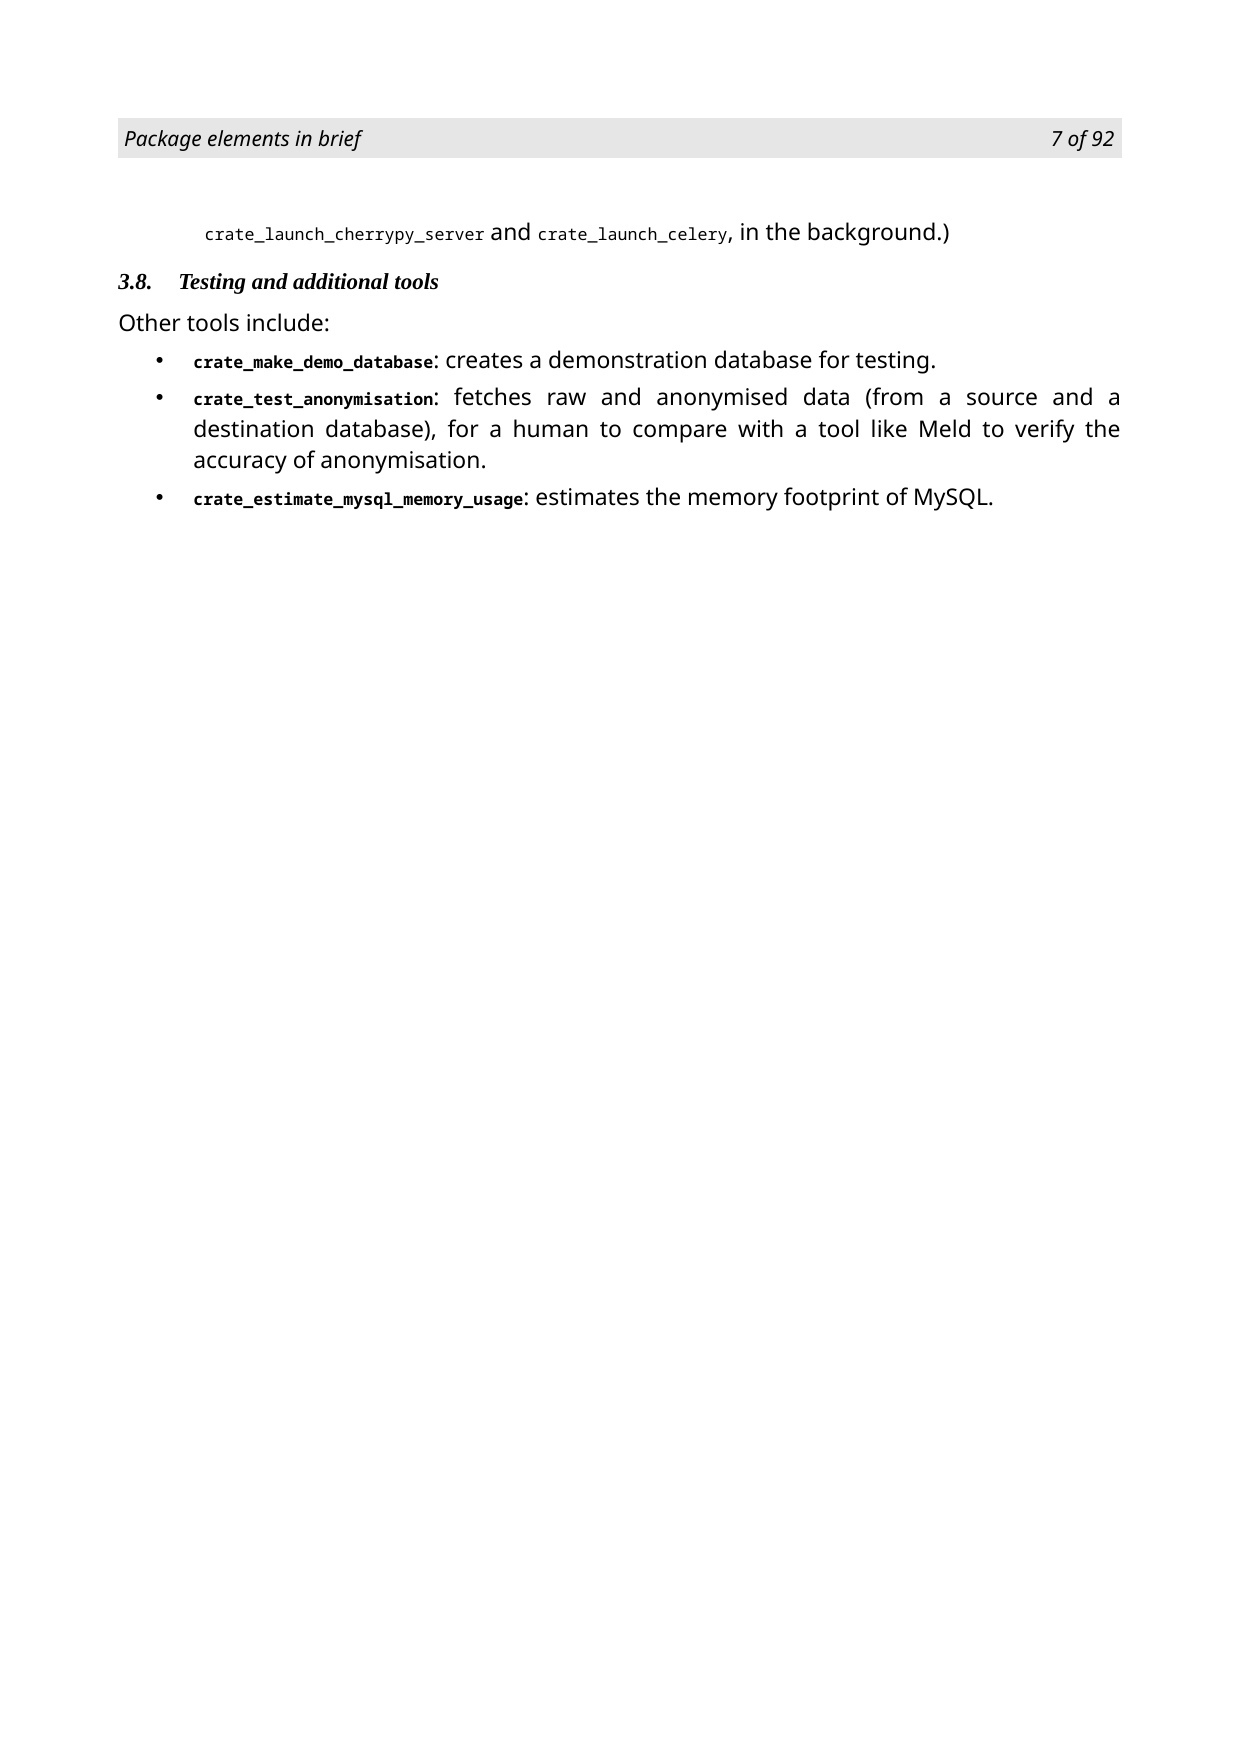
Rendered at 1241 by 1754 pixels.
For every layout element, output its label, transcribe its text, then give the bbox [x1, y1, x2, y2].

text Other tools include: [118, 307, 1122, 338]
subtitle Testing and additional tools [118, 268, 1122, 294]
list crate_launch_cherrypy_server and crate_launch_celery, in the background.) [167, 216, 1122, 247]
list crate_make_demo_database: creates a demonstration database for testing. [156, 344, 1122, 375]
list crate_estimate_mysql_memory_usage: estimates the memory footprint of MySQL. [156, 481, 1122, 512]
list crate_test_anonymisation: fetches raw and anonymised data (from a source and a destination database), for a human to compare with a tool like Meld to verify the accuracy of anonymisation. [156, 381, 1122, 475]
